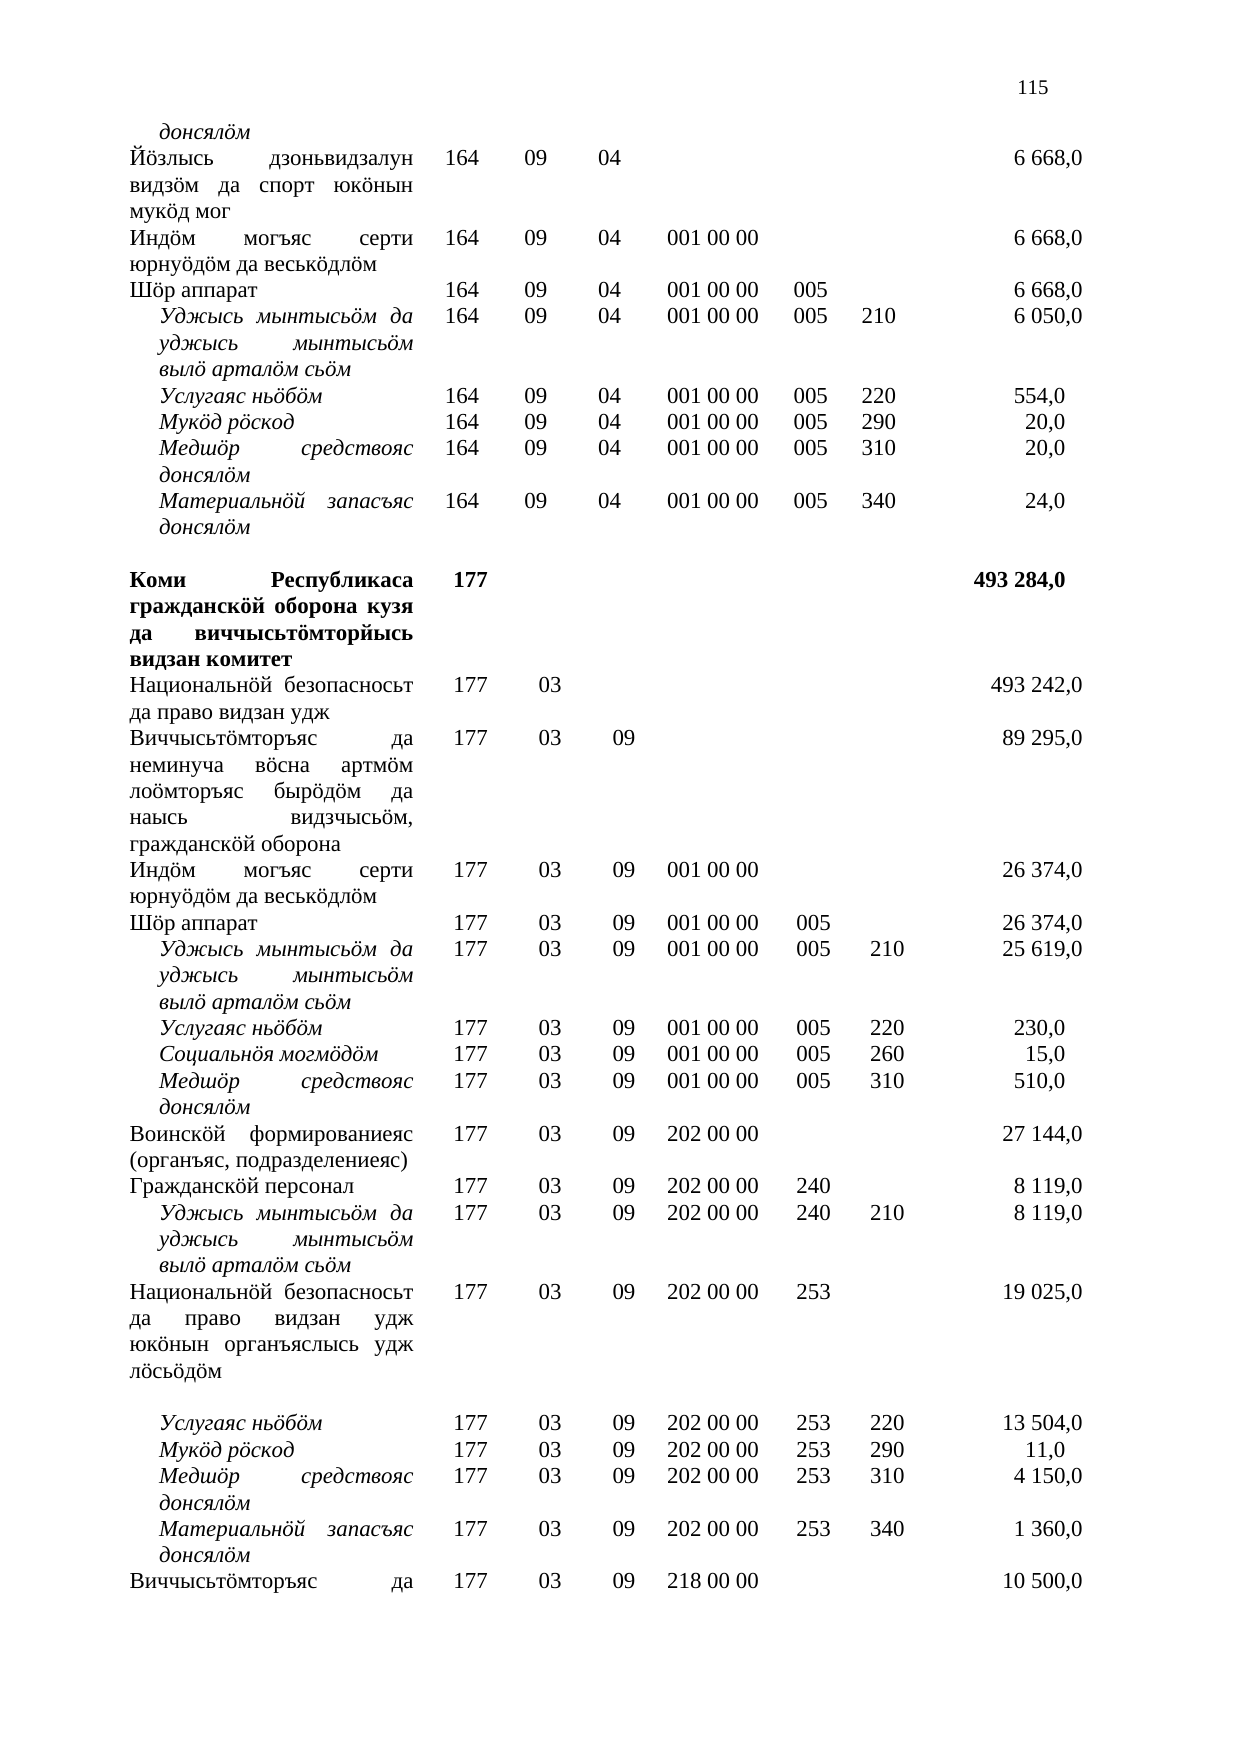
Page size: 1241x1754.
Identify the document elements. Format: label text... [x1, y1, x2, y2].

table_cell 510,0 [916, 1067, 1094, 1119]
table_cell 005 [779, 935, 842, 1014]
table_cell [842, 224, 916, 276]
table_cell [842, 540, 916, 566]
table_cell Мукöд рöскод [118, 1436, 425, 1462]
table_cell 177 [425, 1515, 498, 1568]
table_cell 220 [842, 1014, 916, 1041]
table_cell Медшöр средствояс донсялöм [118, 434, 425, 487]
table_cell Материальнöй запасъяс донсялöм [118, 487, 425, 540]
table_cell 09 [573, 856, 646, 909]
table_cell 001 00 00 [646, 434, 779, 487]
table_cell 253 [779, 1436, 842, 1462]
table_cell 220 [842, 382, 916, 408]
table_cell Индöм могъяс серти юрнуöдöм да веськöдлöм [118, 224, 425, 276]
table_cell 03 [499, 909, 572, 935]
table_cell 253 [779, 1278, 842, 1409]
table_cell [425, 540, 498, 566]
table_cell 001 00 00 [646, 1041, 779, 1067]
table_cell 001 00 00 [646, 487, 779, 540]
table_cell 03 [499, 1199, 572, 1278]
table_cell 005 [779, 1067, 842, 1119]
table_cell 001 00 00 [646, 909, 779, 935]
table_cell [779, 540, 842, 566]
table_cell 202 00 00 [646, 1515, 779, 1568]
table_cell [779, 145, 842, 223]
table_cell 09 [573, 935, 646, 1014]
table_cell 493 284,0 [916, 566, 1094, 672]
table_cell [646, 566, 779, 672]
table_cell [573, 566, 646, 672]
table_cell 03 [499, 1515, 572, 1568]
table_cell Гражданскöй персонал [118, 1172, 425, 1199]
table_cell 25 619,0 [916, 935, 1094, 1014]
table_cell Виччысьтöмторъяс да неминуча вöсна артмöм лоöмторъяс бырöдöм да наысь видзчысьöм, гражданскöй оборона [118, 724, 425, 856]
table_cell 03 [499, 672, 572, 724]
table_cell 554,0 [916, 382, 1094, 408]
table_cell 09 [573, 1014, 646, 1041]
table_cell 001 00 00 [646, 382, 779, 408]
table_cell 6 668,0 [916, 276, 1094, 303]
table_cell 03 [499, 1172, 572, 1199]
table_cell 220 [842, 1410, 916, 1436]
table_cell 24,0 [916, 487, 1094, 540]
table_cell 005 [779, 487, 842, 540]
table_cell 240 [779, 1172, 842, 1199]
table_cell 260 [842, 1041, 916, 1067]
table_cell [842, 909, 916, 935]
table_cell донсялöм [118, 118, 425, 144]
table_cell [842, 1172, 916, 1199]
table_cell Шöр аппарат [118, 276, 425, 303]
table_cell 493 242,0 [916, 672, 1094, 724]
table_cell 26 374,0 [916, 856, 1094, 909]
table_cell [842, 145, 916, 223]
table_cell [842, 1278, 916, 1409]
table_cell 03 [499, 1568, 572, 1594]
table_cell 177 [425, 1120, 498, 1172]
table_cell 240 [779, 1199, 842, 1278]
table_cell [779, 1568, 842, 1594]
table_cell 6 668,0 [916, 145, 1094, 223]
table_cell 340 [842, 487, 916, 540]
table_cell 177 [425, 724, 498, 856]
table_cell 290 [842, 408, 916, 434]
table_cell 03 [499, 1120, 572, 1172]
table_cell [842, 856, 916, 909]
table_cell 09 [573, 1120, 646, 1172]
table_cell 202 00 00 [646, 1436, 779, 1462]
table_cell [842, 566, 916, 672]
table_cell 09 [573, 909, 646, 935]
table_cell Материальнöй запасъяс донсялöм [118, 1515, 425, 1568]
table_cell 03 [499, 935, 572, 1014]
table_cell 005 [779, 909, 842, 935]
table_cell 03 [499, 1278, 572, 1409]
table_cell Национальнöй безопасносьт да право видзан удж юкöнын органъяслысь удж лöсьöдöм [118, 1278, 425, 1409]
table_cell 177 [425, 1410, 498, 1436]
table_cell 09 [573, 1041, 646, 1067]
table_cell 09 [573, 1410, 646, 1436]
table_cell 19 025,0 [916, 1278, 1094, 1409]
table_cell 09 [499, 487, 572, 540]
table_cell [779, 224, 842, 276]
table_cell 210 [842, 935, 916, 1014]
table_cell [499, 118, 572, 144]
table_cell 005 [779, 434, 842, 487]
table_cell [779, 724, 842, 856]
table_cell 09 [499, 224, 572, 276]
table_cell Мукöд рöскод [118, 408, 425, 434]
table_cell 26 374,0 [916, 909, 1094, 935]
table_cell [842, 1568, 916, 1594]
table_cell 09 [573, 1278, 646, 1409]
table_cell 03 [499, 1462, 572, 1515]
table_cell 177 [425, 935, 498, 1014]
table_cell 005 [779, 303, 842, 382]
table_cell 09 [499, 303, 572, 382]
table_cell 310 [842, 434, 916, 487]
table_cell 001 00 00 [646, 276, 779, 303]
table_cell 09 [573, 1172, 646, 1199]
table_cell 253 [779, 1410, 842, 1436]
table_cell Воинскöй формированиеяс (органъяс, подразделениеяс) [118, 1120, 425, 1172]
table_cell Уджысь мынтысьöм да уджысь мынтысьöм вылö арталöм сьöм [118, 303, 425, 382]
table_cell 09 [499, 145, 572, 223]
table_cell 09 [499, 408, 572, 434]
table_cell 177 [425, 856, 498, 909]
table_cell 04 [573, 382, 646, 408]
table_cell Уджысь мынтысьöм да уджысь мынтысьöм вылö арталöм сьöм [118, 935, 425, 1014]
table_cell 10 500,0 [916, 1568, 1094, 1594]
table_cell 04 [573, 487, 646, 540]
table_cell 001 00 00 [646, 856, 779, 909]
table_cell 20,0 [916, 408, 1094, 434]
table_cell 11,0 [916, 1436, 1094, 1462]
table_cell [425, 118, 498, 144]
table_cell 202 00 00 [646, 1120, 779, 1172]
table_cell 177 [425, 1199, 498, 1278]
table_cell 202 00 00 [646, 1199, 779, 1278]
table_cell [573, 118, 646, 144]
table_cell 001 00 00 [646, 224, 779, 276]
table_cell [779, 118, 842, 144]
table_cell [842, 724, 916, 856]
table_cell [646, 724, 779, 856]
table_cell 164 [425, 487, 498, 540]
table_cell 164 [425, 224, 498, 276]
table_cell 04 [573, 408, 646, 434]
table_cell [646, 145, 779, 223]
table_cell 09 [573, 1515, 646, 1568]
table_cell 177 [425, 1172, 498, 1199]
table_cell 09 [499, 434, 572, 487]
table_cell 005 [779, 276, 842, 303]
table_cell 03 [499, 1410, 572, 1436]
table_cell 6 668,0 [916, 224, 1094, 276]
table_cell Йöзлысь дзоньвидзалун видзöм да спорт юкöнын мукöд мог [118, 145, 425, 223]
table_cell Социальнöя могмöдöм [118, 1041, 425, 1067]
table_cell 164 [425, 303, 498, 382]
table_cell Уджысь мынтысьöм да уджысь мынтысьöм вылö арталöм сьöм [118, 1199, 425, 1278]
table_cell 09 [573, 1436, 646, 1462]
table_cell 09 [573, 1067, 646, 1119]
table_cell 253 [779, 1462, 842, 1515]
table_cell [779, 856, 842, 909]
table_cell [573, 672, 646, 724]
table_cell 09 [499, 276, 572, 303]
table_cell 13 504,0 [916, 1410, 1094, 1436]
table_cell 230,0 [916, 1014, 1094, 1041]
table_cell 09 [573, 1462, 646, 1515]
table_cell [779, 1120, 842, 1172]
table_cell 03 [499, 1014, 572, 1041]
table_cell 177 [425, 1067, 498, 1119]
table_cell 164 [425, 276, 498, 303]
table_cell 04 [573, 434, 646, 487]
table_cell 177 [425, 1041, 498, 1067]
table_cell 20,0 [916, 434, 1094, 487]
table_cell 04 [573, 145, 646, 223]
table_cell Коми Республикаса гражданскöй оборона кузя да виччысьтöмторйысь видзан комитет [118, 566, 425, 672]
table_cell 27 144,0 [916, 1120, 1094, 1172]
table_cell 8 119,0 [916, 1172, 1094, 1199]
table_cell 310 [842, 1462, 916, 1515]
table_cell [842, 672, 916, 724]
table_cell 177 [425, 909, 498, 935]
table_cell [779, 672, 842, 724]
table_cell 03 [499, 1067, 572, 1119]
table_cell 177 [425, 566, 498, 672]
table_cell 04 [573, 276, 646, 303]
table_cell 03 [499, 724, 572, 856]
table_cell Медшöр средствояс донсялöм [118, 1067, 425, 1119]
table_cell 001 00 00 [646, 935, 779, 1014]
table_cell 6 050,0 [916, 303, 1094, 382]
table_cell 202 00 00 [646, 1410, 779, 1436]
table_cell 09 [573, 1568, 646, 1594]
table_cell 177 [425, 1278, 498, 1409]
table_cell [118, 540, 425, 566]
table_cell 09 [573, 1199, 646, 1278]
table_cell 177 [425, 672, 498, 724]
table_cell [646, 118, 779, 144]
table_cell 177 [425, 1014, 498, 1041]
table_cell 177 [425, 1462, 498, 1515]
table_cell Медшöр средствояс донсялöм [118, 1462, 425, 1515]
table_cell 09 [573, 724, 646, 856]
table_cell Шöр аппарат [118, 909, 425, 935]
table_cell 03 [499, 1041, 572, 1067]
table_cell 001 00 00 [646, 1014, 779, 1041]
table_cell 03 [499, 1436, 572, 1462]
table_cell Индöм могъяс серти юрнуöдöм да веськöдлöм [118, 856, 425, 909]
table_cell 89 295,0 [916, 724, 1094, 856]
table_cell 1 360,0 [916, 1515, 1094, 1568]
table_cell 09 [499, 382, 572, 408]
table_cell 164 [425, 434, 498, 487]
table_cell [842, 1120, 916, 1172]
table_cell 202 00 00 [646, 1172, 779, 1199]
table_cell 001 00 00 [646, 303, 779, 382]
table_cell 164 [425, 145, 498, 223]
table_cell 04 [573, 224, 646, 276]
table_cell [499, 540, 572, 566]
table_cell Услугаяс ньöбöм [118, 1014, 425, 1041]
table_cell 04 [573, 303, 646, 382]
table_cell Услугаяс ньöбöм [118, 382, 425, 408]
table_cell 001 00 00 [646, 408, 779, 434]
table_cell [916, 540, 1094, 566]
table_cell 177 [425, 1568, 498, 1594]
table_cell 177 [425, 1436, 498, 1462]
table_cell [842, 276, 916, 303]
table_cell 202 00 00 [646, 1278, 779, 1409]
table_cell 005 [779, 1041, 842, 1067]
table_cell 164 [425, 382, 498, 408]
table_cell 310 [842, 1067, 916, 1119]
table_cell [573, 540, 646, 566]
table_cell Виччысьтöмторъяс да [118, 1568, 425, 1594]
table_cell Услугаяс ньöбöм [118, 1410, 425, 1436]
table_cell 202 00 00 [646, 1462, 779, 1515]
table_cell 210 [842, 303, 916, 382]
table_cell [842, 118, 916, 144]
table_cell [916, 118, 1094, 144]
table_cell [499, 566, 572, 672]
table_cell 005 [779, 382, 842, 408]
table_cell 253 [779, 1515, 842, 1568]
table_cell 005 [779, 408, 842, 434]
table_cell 340 [842, 1515, 916, 1568]
table_cell 8 119,0 [916, 1199, 1094, 1278]
table_cell [779, 566, 842, 672]
table_cell 005 [779, 1014, 842, 1041]
table_cell 290 [842, 1436, 916, 1462]
table_cell [646, 672, 779, 724]
table_cell [646, 540, 779, 566]
table_cell 210 [842, 1199, 916, 1278]
table_cell 4 150,0 [916, 1462, 1094, 1515]
table_cell 15,0 [916, 1041, 1094, 1067]
table_cell 03 [499, 856, 572, 909]
table_cell Национальнöй безопасносьт да право видзан удж [118, 672, 425, 724]
table_cell 164 [425, 408, 498, 434]
table_cell 001 00 00 [646, 1067, 779, 1119]
table_cell 218 00 00 [646, 1568, 779, 1594]
